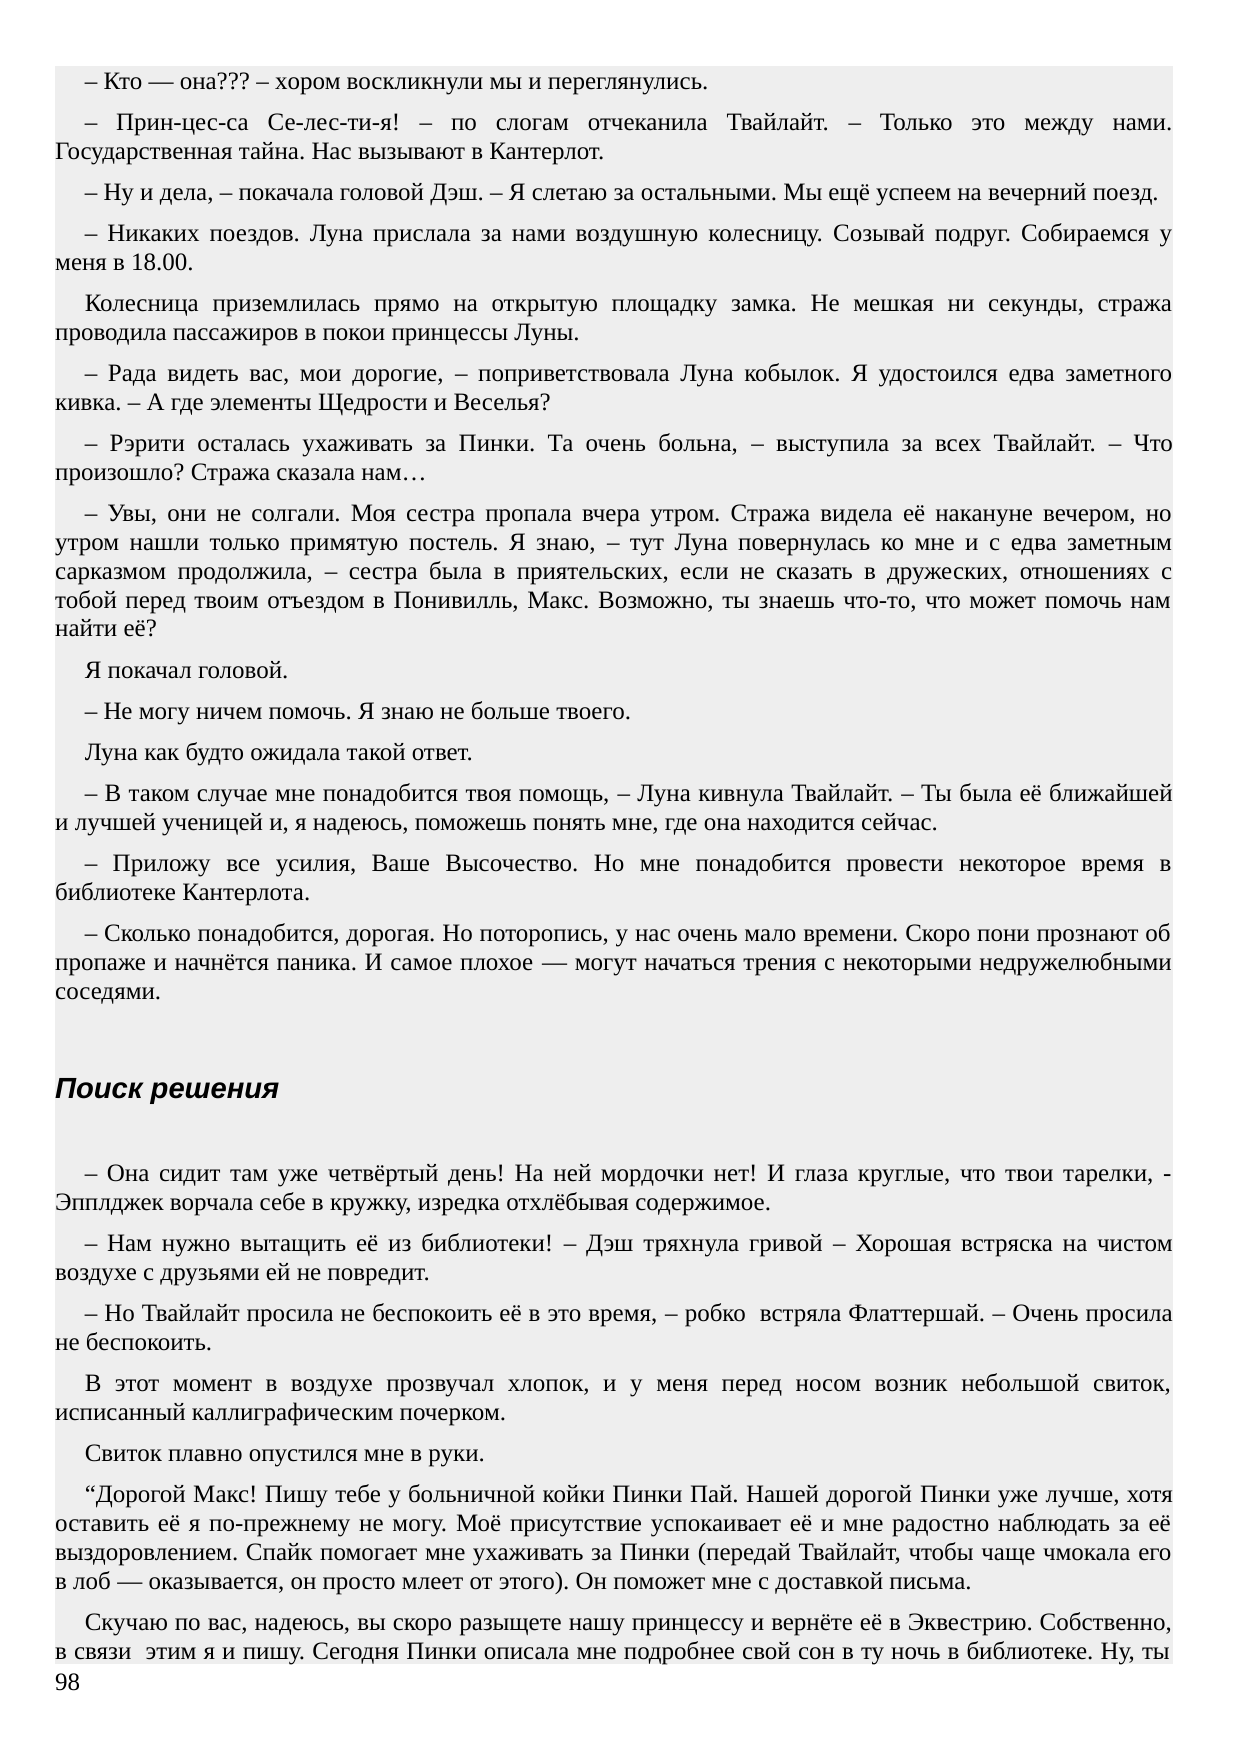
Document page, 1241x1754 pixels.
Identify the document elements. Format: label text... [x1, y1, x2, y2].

text Я покачал головой. [55, 655, 1173, 683]
text – В таком случае мне понадобится твоя помощь, – Луна кивнула Твайлайт. – Ты была её ближайшей и лучшей ученицей и, я надеюсь, поможешь понять мне, где она находится сейчас. [55, 778, 1173, 836]
text – Но Твайлайт просила не беспокоить её в это время, – робко встряла Флаттершай. – Очень просила не беспокоить. [55, 1298, 1173, 1356]
text Скучаю по вас, надеюсь, вы скоро разыщете нашу принцессу и вернёте её в Эквестрию. Собственно, в связи этим я и пишу. Сегодня Пинки описала мне подробнее свой сон в ту ночь в библиотеке. Ну, ты [55, 1607, 1173, 1664]
text – Сколько понадобится, дорогая. Но поторопись, у нас очень мало времени. Скоро пони прознают об пропаже и начнётся паника. И самое плохое — могут начаться трения с некоторыми недружелюбными соседями. [55, 918, 1173, 1005]
text – Приложу все усилия, Ваше Высочество. Но мне понадобится провести некоторое время в библиотеке Кантерлота. [55, 848, 1173, 906]
text Свиток плавно опустился мне в руки. [55, 1438, 1173, 1467]
text – Ну и дела, – покачала головой Дэш. – Я слетаю за остальными. Мы ещё успеем на вечерний поезд. [55, 177, 1173, 206]
text – Рада видеть вас, мои дорогие, – поприветствовала Луна кобылок. Я удостоился едва заметного кивка. – А где элементы Щедрости и Веселья? [55, 358, 1173, 416]
text “Дорогой Макс! Пишу тебе у больничной койки Пинки Пай. Нашей дорогой Пинки уже лучше, хотя оставить её я по-прежнему не могу. Моё присутствие успокаивает её и мне радостно наблюдать за её выздоровлением. Спайк помогает мне ухаживать за Пинки (передай Твайлайт, чтобы чаще чмокала его в лоб — оказывается, он просто млеет от этого). Он поможет мне с доставкой письма. [55, 1479, 1173, 1594]
text – Кто — она??? – хором воскликнули мы и переглянулись. [55, 66, 1173, 95]
subtitle Поиск решения [55, 1071, 1173, 1104]
text – Никаких поездов. Луна прислала за нами воздушную колесницу. Созывай подруг. Собираемся у меня в 18.00. [55, 218, 1173, 276]
text В этот момент в воздухе прозвучал хлопок, и у меня перед носом возник небольшой свиток, исписанный каллиграфическим почерком. [55, 1368, 1173, 1426]
text Колесница приземлилась прямо на открытую площадку замка. Не мешкая ни секунды, стража проводила пассажиров в покои принцессы Луны. [55, 288, 1173, 346]
text – Увы, они не солгали. Моя сестра пропала вчера утром. Стража видела её накануне вечером, но утром нашли только примятую постель. Я знаю, – тут Луна повернулась ко мне и с едва заметным сарказмом продолжила, – сестра была в приятельских, если не сказать в дружеских, отношениях с тобой перед твоим отъездом в Понивилль, Макс. Возможно, ты знаешь что-то, что может помочь нам найти её? [55, 498, 1173, 642]
text – Она сидит там уже четвёртый день! На ней мордочки нет! И глаза круглые, что твои тарелки, - Эпплджек ворчала себе в кружку, изредка отхлёбывая содержимое. [55, 1158, 1173, 1216]
text – Рэрити осталась ухаживать за Пинки. Та очень больна, – выступила за всех Твайлайт. – Что произошло? Стража сказала нам… [55, 428, 1173, 486]
text – Нам нужно вытащить её из библиотеки! – Дэш тряхнула гривой – Хорошая встряска на чистом воздухе с друзьями ей не повредит. [55, 1228, 1173, 1286]
text Луна как будто ожидала такой ответ. [55, 737, 1173, 766]
text – Не могу ничем помочь. Я знаю не больше твоего. [55, 696, 1173, 725]
text – Прин-цес-са Се-лес-ти-я! – по слогам отчеканила Твайлайт. – Только это между нами. Государственная тайна. Нас вызывают в Кантерлот. [55, 107, 1173, 165]
